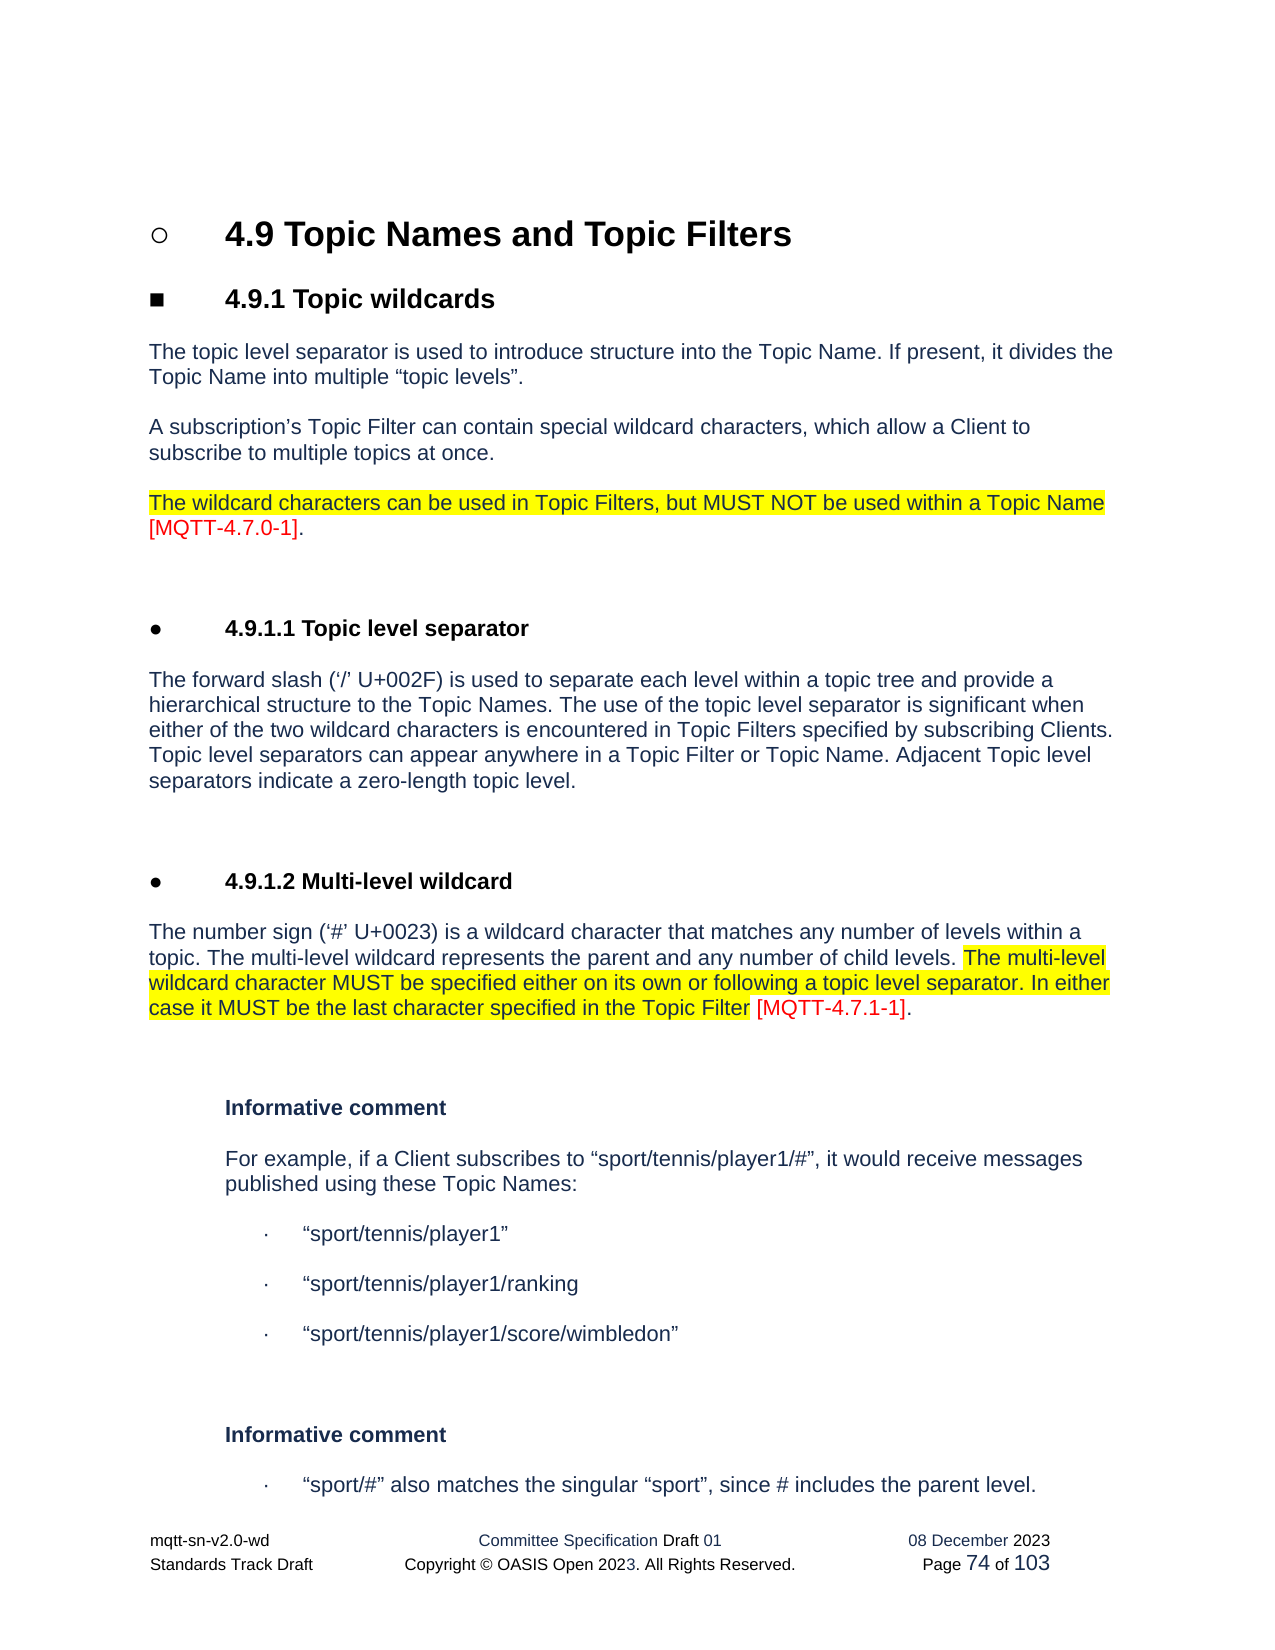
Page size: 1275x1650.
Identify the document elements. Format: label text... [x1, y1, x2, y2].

subtitle 4.9.1.2 Multi-level wildcard [148, 868, 1022, 894]
text The topic level separator is used to introduce structure into the Topic Name. If present, it divides the Topic Name into multiple “topic levels”. [148, 339, 1124, 389]
subtitle 4.9 Topic Names and Topic Filters [148, 213, 1022, 253]
text · “sport/#” also matches the singular “sport”, since # includes the parent level. [262, 1472, 1124, 1497]
text Informative comment [225, 1095, 1124, 1121]
text A subscription’s Topic Filter can contain special wildcard characters, which allow a Client to subscribe to multiple topics at once. [148, 414, 1124, 465]
subtitle 4.9.1.1 Topic level separator [148, 615, 1022, 642]
text The number sign (‘#’ U+0023) is a wildcard character that matches any number of levels within a topic. The multi-level wildcard represents the parent and any number of child levels. The multi-level wildcard character MUST be specified either on its own or following a topic level separator. In either case it MUST be the last character specified in the Topic Filter [MQTT-4.7.1-1]. [148, 919, 1124, 1020]
text · “sport/tennis/player1/ranking [262, 1271, 1124, 1296]
text · “sport/tennis/player1” [262, 1221, 1124, 1246]
subtitle 4.9.1 Topic wildcards [148, 283, 1022, 314]
text Informative comment [225, 1422, 1124, 1447]
text For example, if a Client subscribes to “sport/tennis/player1/#”, it would receive messages published using these Topic Names: [225, 1146, 1124, 1196]
text The wildcard characters can be used in Topic Filters, but MUST NOT be used within a Topic Name [MQTT-4.7.0-1]. [148, 490, 1124, 540]
text · “sport/tennis/player1/score/wimbledon” [262, 1321, 1124, 1347]
text The forward slash (‘/’ U+002F) is used to separate each level within a topic tree and provide a hierarchical structure to the Topic Names. The use of the topic level separator is significant when either of the two wildcard characters is encountered in Topic Filters specified by subscribing Clients. Topic level separators can appear anywhere in a Topic Filter or Topic Name. Adjacent Topic level separators indicate a zero-length topic level. [148, 667, 1124, 793]
